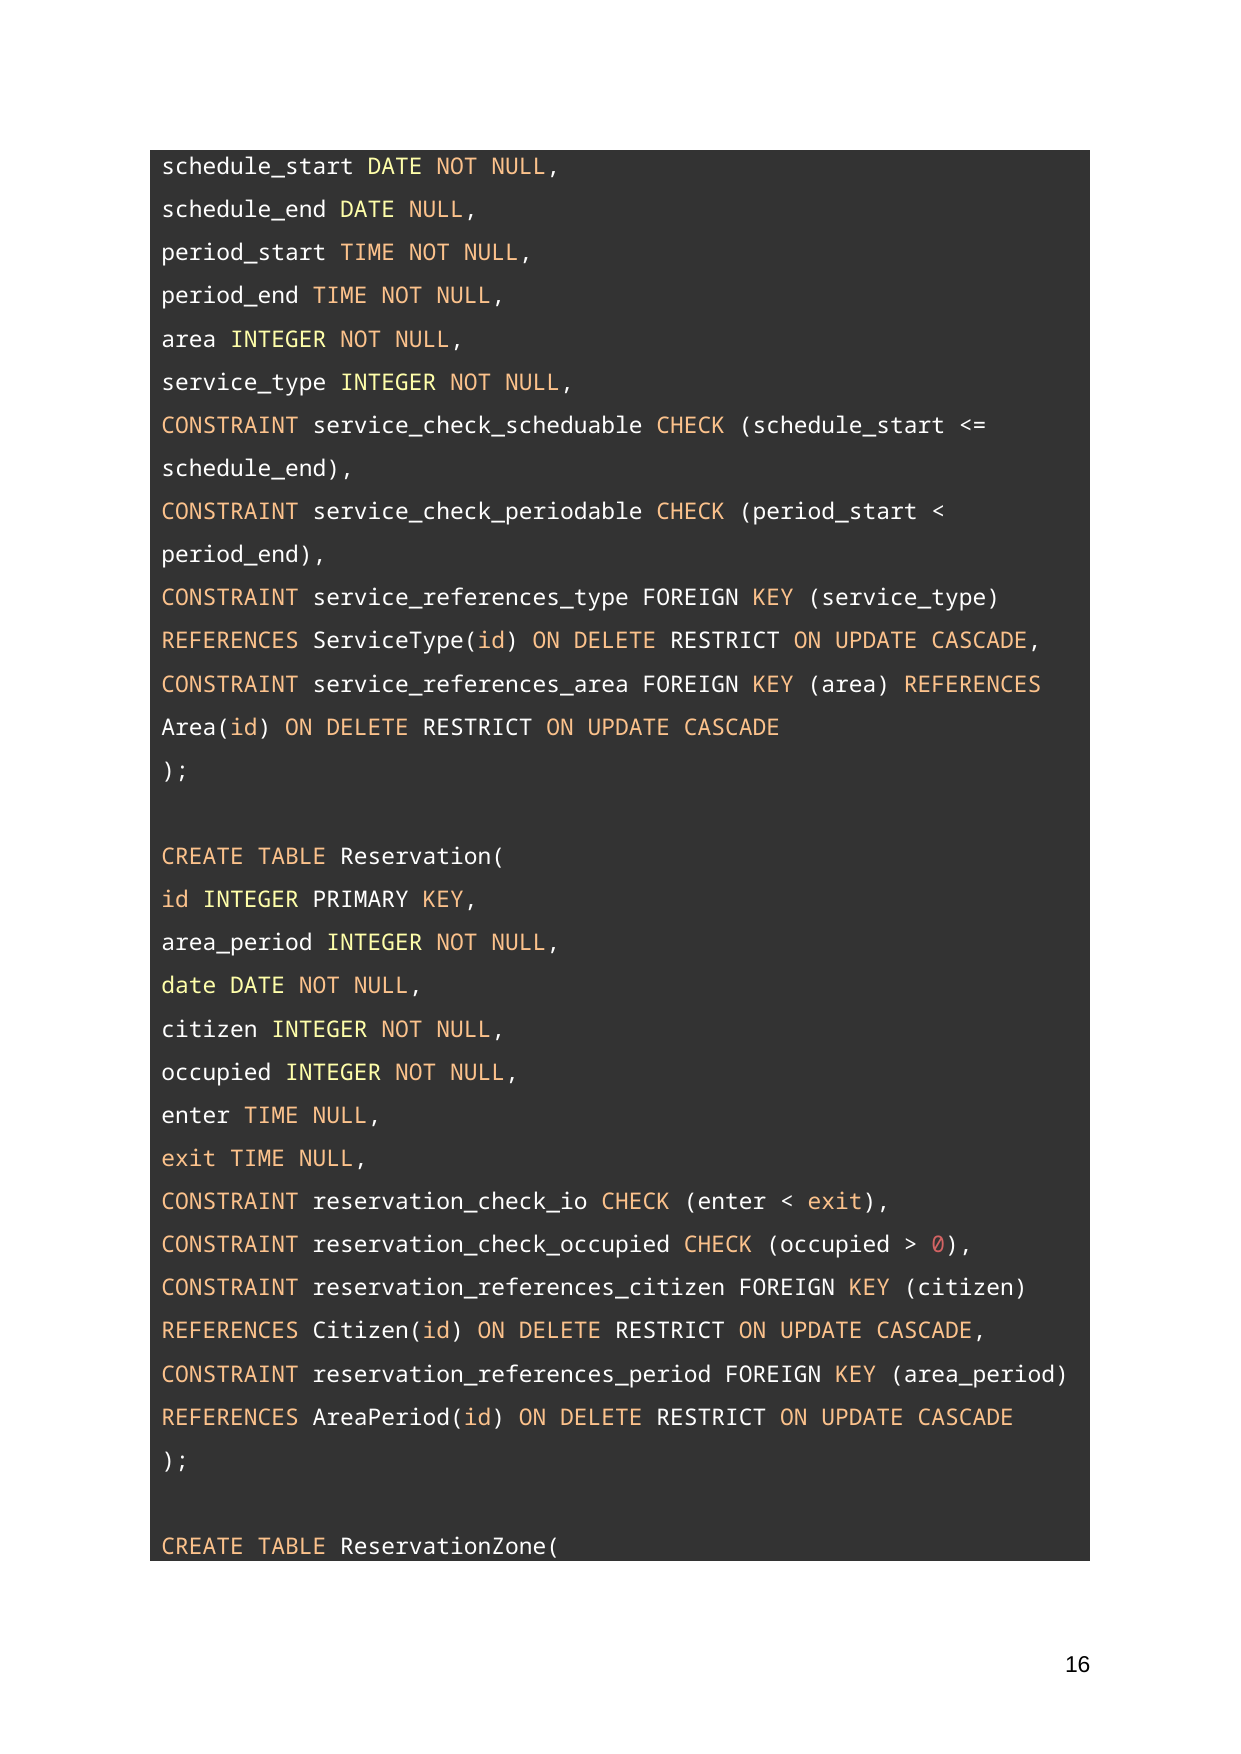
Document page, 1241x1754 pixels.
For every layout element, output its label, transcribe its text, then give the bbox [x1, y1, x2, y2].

table_header schedule_start DATE NOT NULL, schedule_end DATE NULL, period_start TIME NOT NULL, period_end TIME NOT NULL, area INTEGER NOT NULL, service_type INTEGER NOT NULL, CONSTRAINT service_check_scheduable CHECK (schedule_start <= schedule_end), CONSTRAINT service_check_periodable CHECK (period_start < period_end), CONSTRAINT service_references_type FOREIGN KEY (service_type) REFERENCES ServiceType(id) ON DELETE RESTRICT ON UPDATE CASCADE, CONSTRAINT service_references_area FOREIGN KEY (area) REFERENCES Area(id) ON DELETE RESTRICT ON UPDATE CASCADE ); CREATE TABLE Reservation( id INTEGER PRIMARY KEY, area_period INTEGER NOT NULL, date DATE NOT NULL, citizen INTEGER NOT NULL, occupied INTEGER NOT NULL, enter TIME NULL, exit TIME NULL, CONSTRAINT reservation_check_io CHECK (enter < exit), CONSTRAINT reservation_check_occupied CHECK (occupied > 0), CONSTRAINT reservation_references_citizen FOREIGN KEY (citizen) REFERENCES Citizen(id) ON DELETE RESTRICT ON UPDATE CASCADE, CONSTRAINT reservation_references_period FOREIGN KEY (area_period) REFERENCES AreaPeriod(id) ON DELETE RESTRICT ON UPDATE CASCADE ); CREATE TABLE ReservationZone( [150, 150, 1090, 1561]
